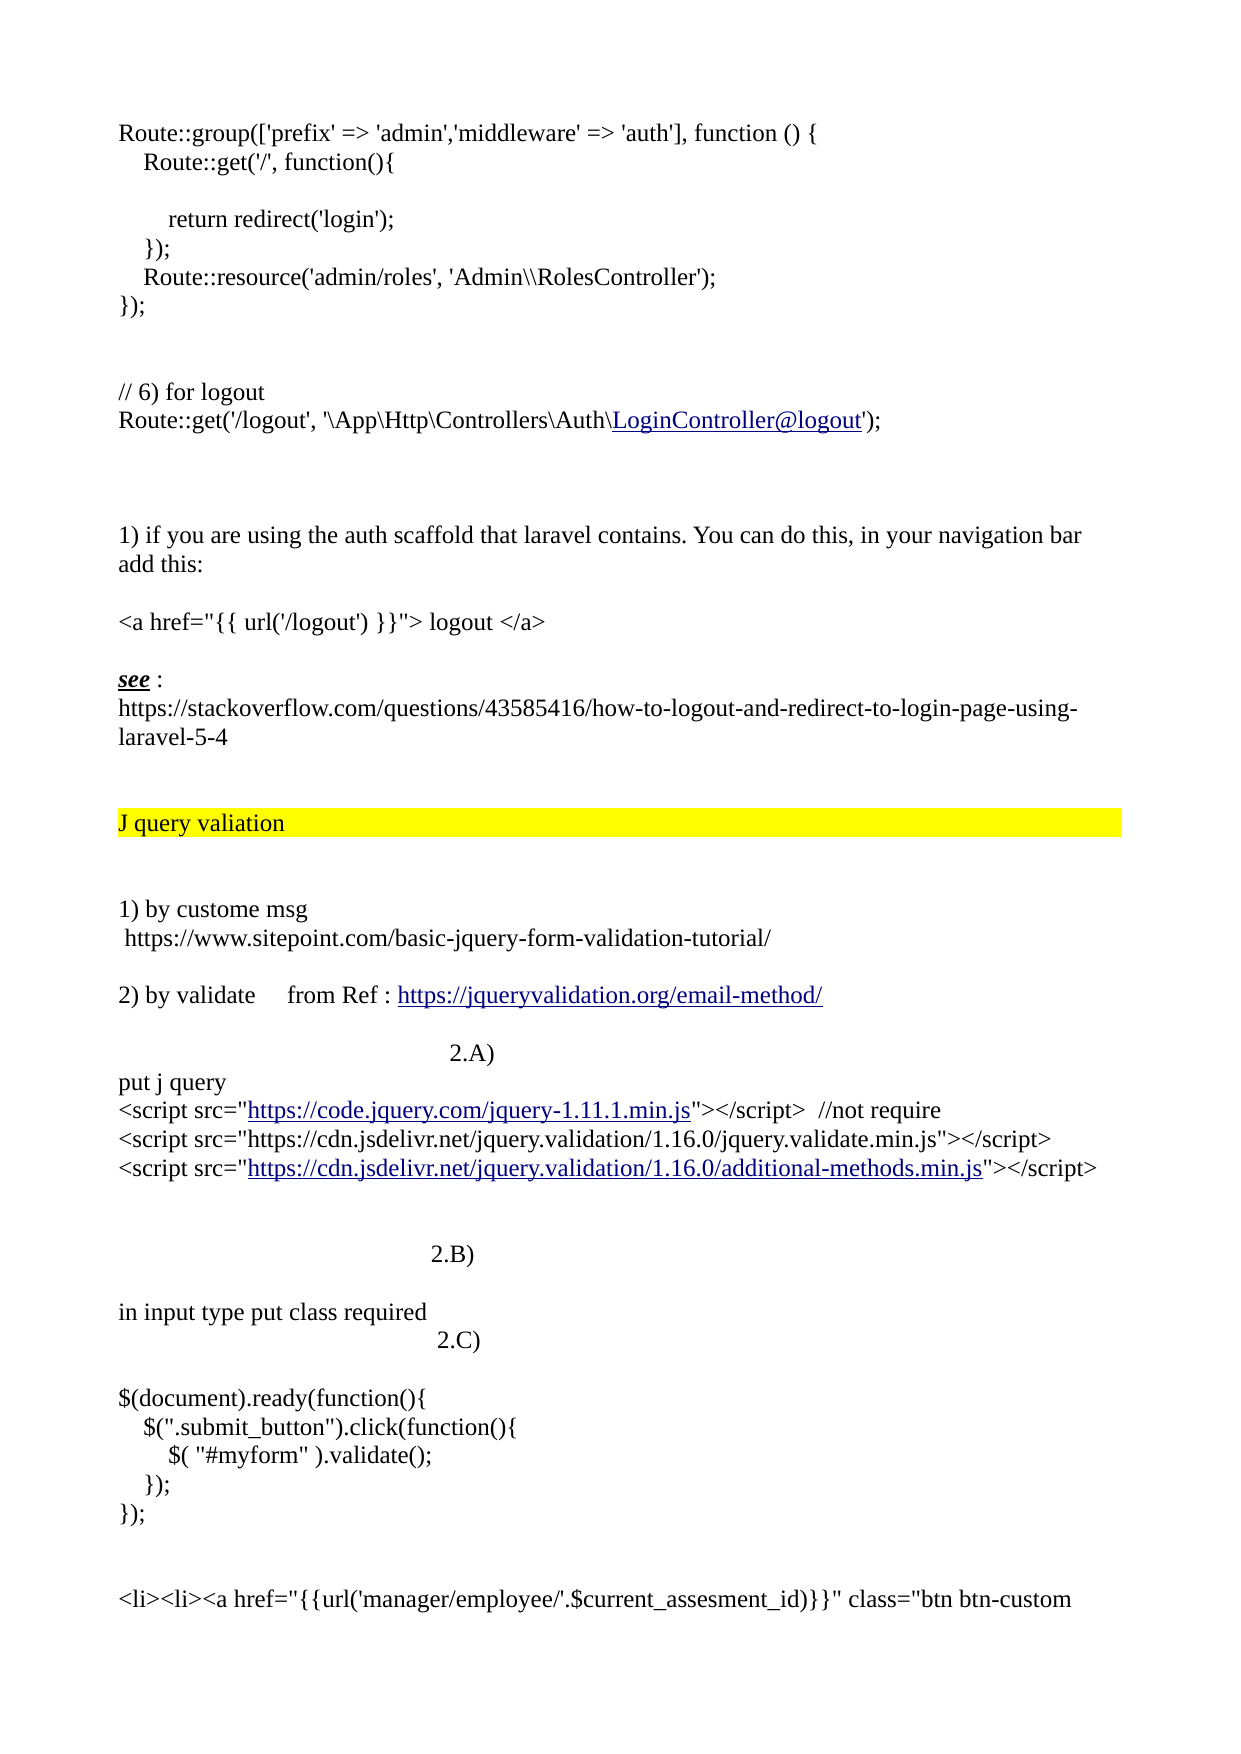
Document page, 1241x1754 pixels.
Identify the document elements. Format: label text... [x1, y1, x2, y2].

text put j query [118, 1067, 1122, 1096]
text Route::group(['prefix' => 'admin','middleware' => 'auth'], function () { [118, 118, 1122, 147]
text 1) if you are using the auth scaffold that laravel contains. You can do this, in your navigation bar add this: [118, 521, 1122, 578]
text Route::get('/logout', '\App\Http\Controllers\Auth\LoginController@logout'); [118, 406, 1122, 434]
text }); [118, 1469, 1122, 1498]
text <script src="https://code.jquery.com/jquery-1.11.1.min.js"></script> //not require [118, 1096, 1122, 1124]
text https://stackoverflow.com/questions/43585416/how-to-logout-and-redirect-to-login-page-using-laravel-5-4 [118, 693, 1122, 751]
text }); [118, 233, 1122, 262]
text $(document).ready(function(){ [118, 1383, 1122, 1412]
text 2.B) [118, 1239, 1122, 1268]
text J query valiation [118, 808, 1122, 837]
text in input type put class required [118, 1297, 1122, 1326]
text <li><li><a href="{{url('manager/employee/'.$current_assesment_id)}}" class="btn btn-custom [118, 1584, 1122, 1613]
text <script src="https://cdn.jsdelivr.net/jquery.validation/1.16.0/additional-methods.min.js"></script> [118, 1153, 1122, 1182]
text return redirect('login'); [118, 204, 1122, 233]
text see : [118, 664, 1122, 693]
text 2.A) [118, 1038, 1122, 1067]
text https://www.sitepoint.com/basic-jquery-form-validation-tutorial/ [118, 923, 1122, 952]
text $(".submit_button").click(function(){ [118, 1412, 1122, 1441]
text Route::get('/', function(){ [118, 147, 1122, 176]
text <a href="{{ url('/logout') }}"> logout </a> [118, 607, 1122, 636]
text $( "#myform" ).validate(); [118, 1441, 1122, 1469]
text <script src="https://cdn.jsdelivr.net/jquery.validation/1.16.0/jquery.validate.min.js"></script> [118, 1124, 1122, 1153]
text // 6) for logout [118, 377, 1122, 406]
text }); [118, 1498, 1122, 1527]
text 2.C) [118, 1326, 1122, 1354]
text 1) by custome msg [118, 837, 1122, 923]
text 2) by validate from Ref : https://jqueryvalidation.org/email-method/ [118, 981, 1122, 1009]
text Route::resource('admin/roles', 'Admin\\RolesController'); [118, 262, 1122, 291]
text }); [118, 291, 1122, 319]
